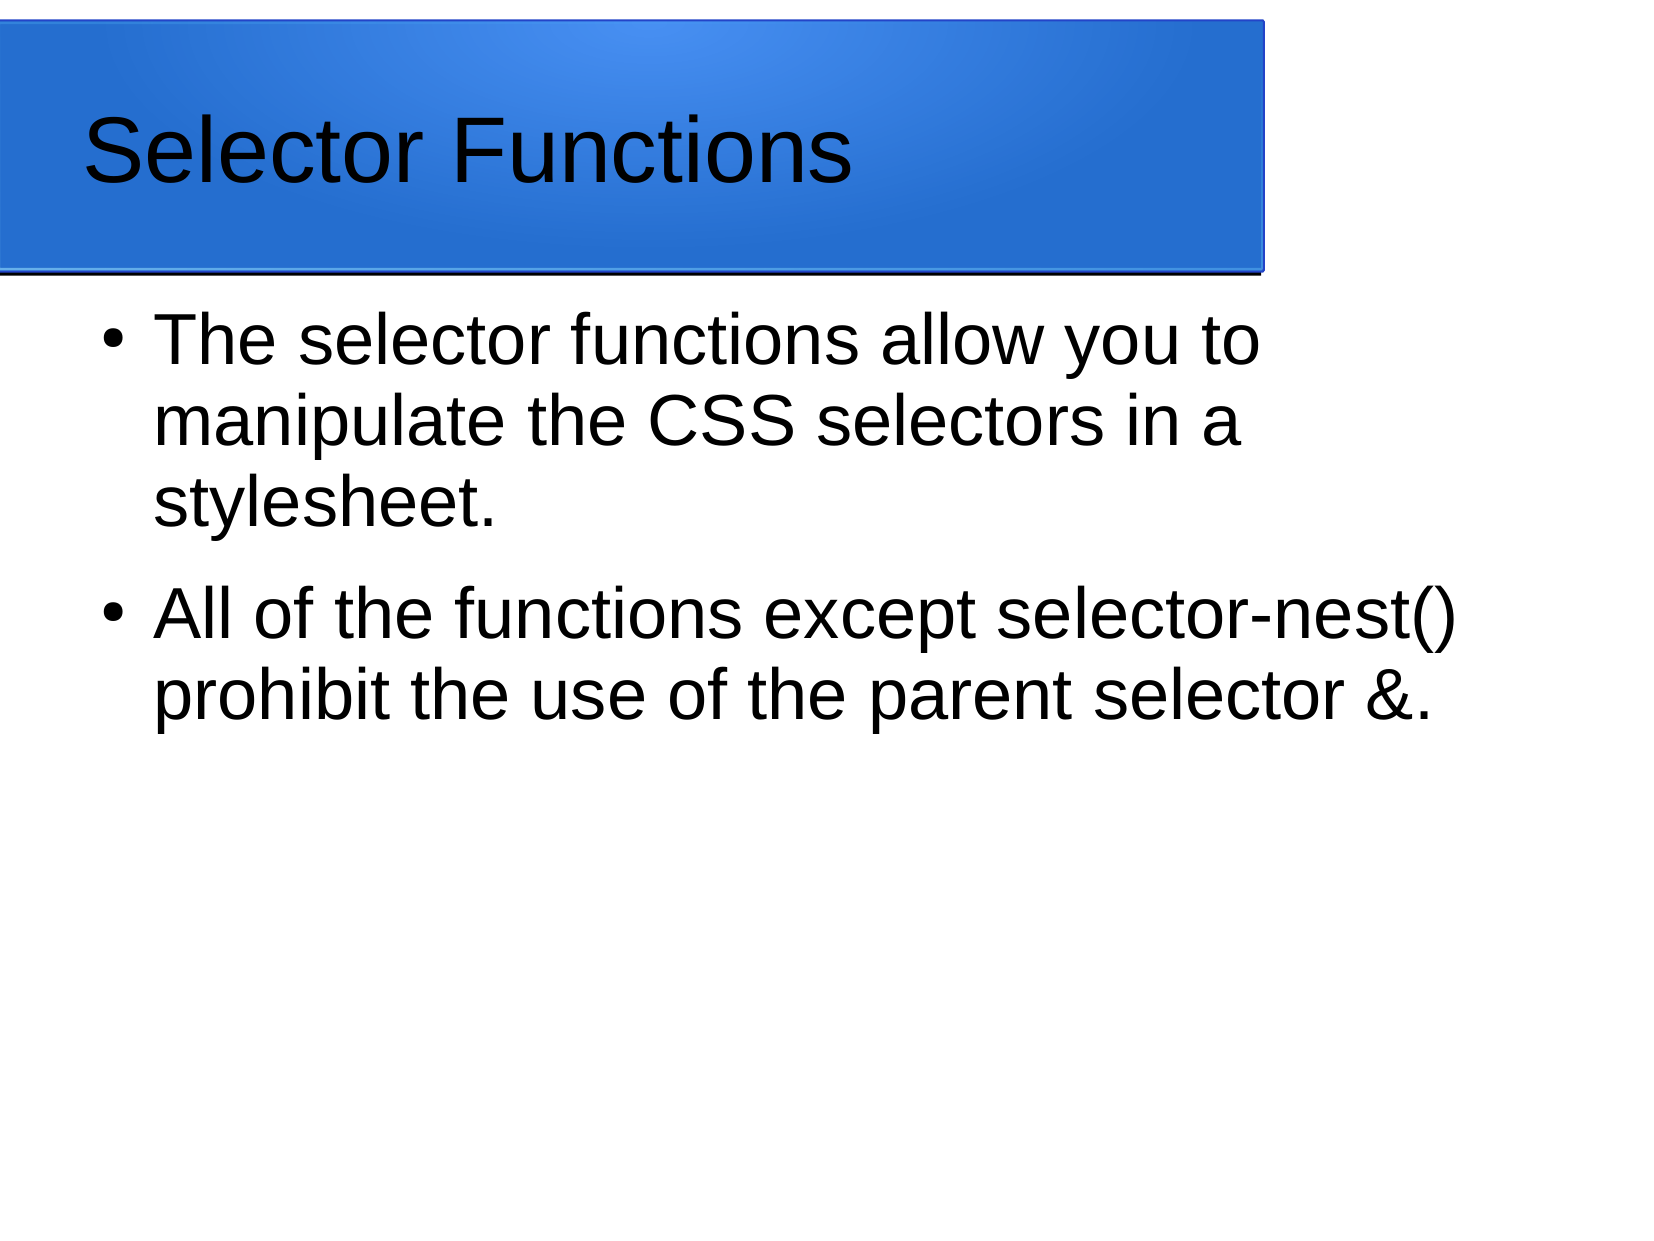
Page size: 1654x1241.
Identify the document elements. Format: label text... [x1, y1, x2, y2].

title Selector Functions [82, 47, 1235, 252]
list The selector functions allow you to manipulate the CSS selectors in a stylesheet. All of the functions except selector-nest() prohibit the use of the parent selector &. [82, 299, 1571, 1019]
